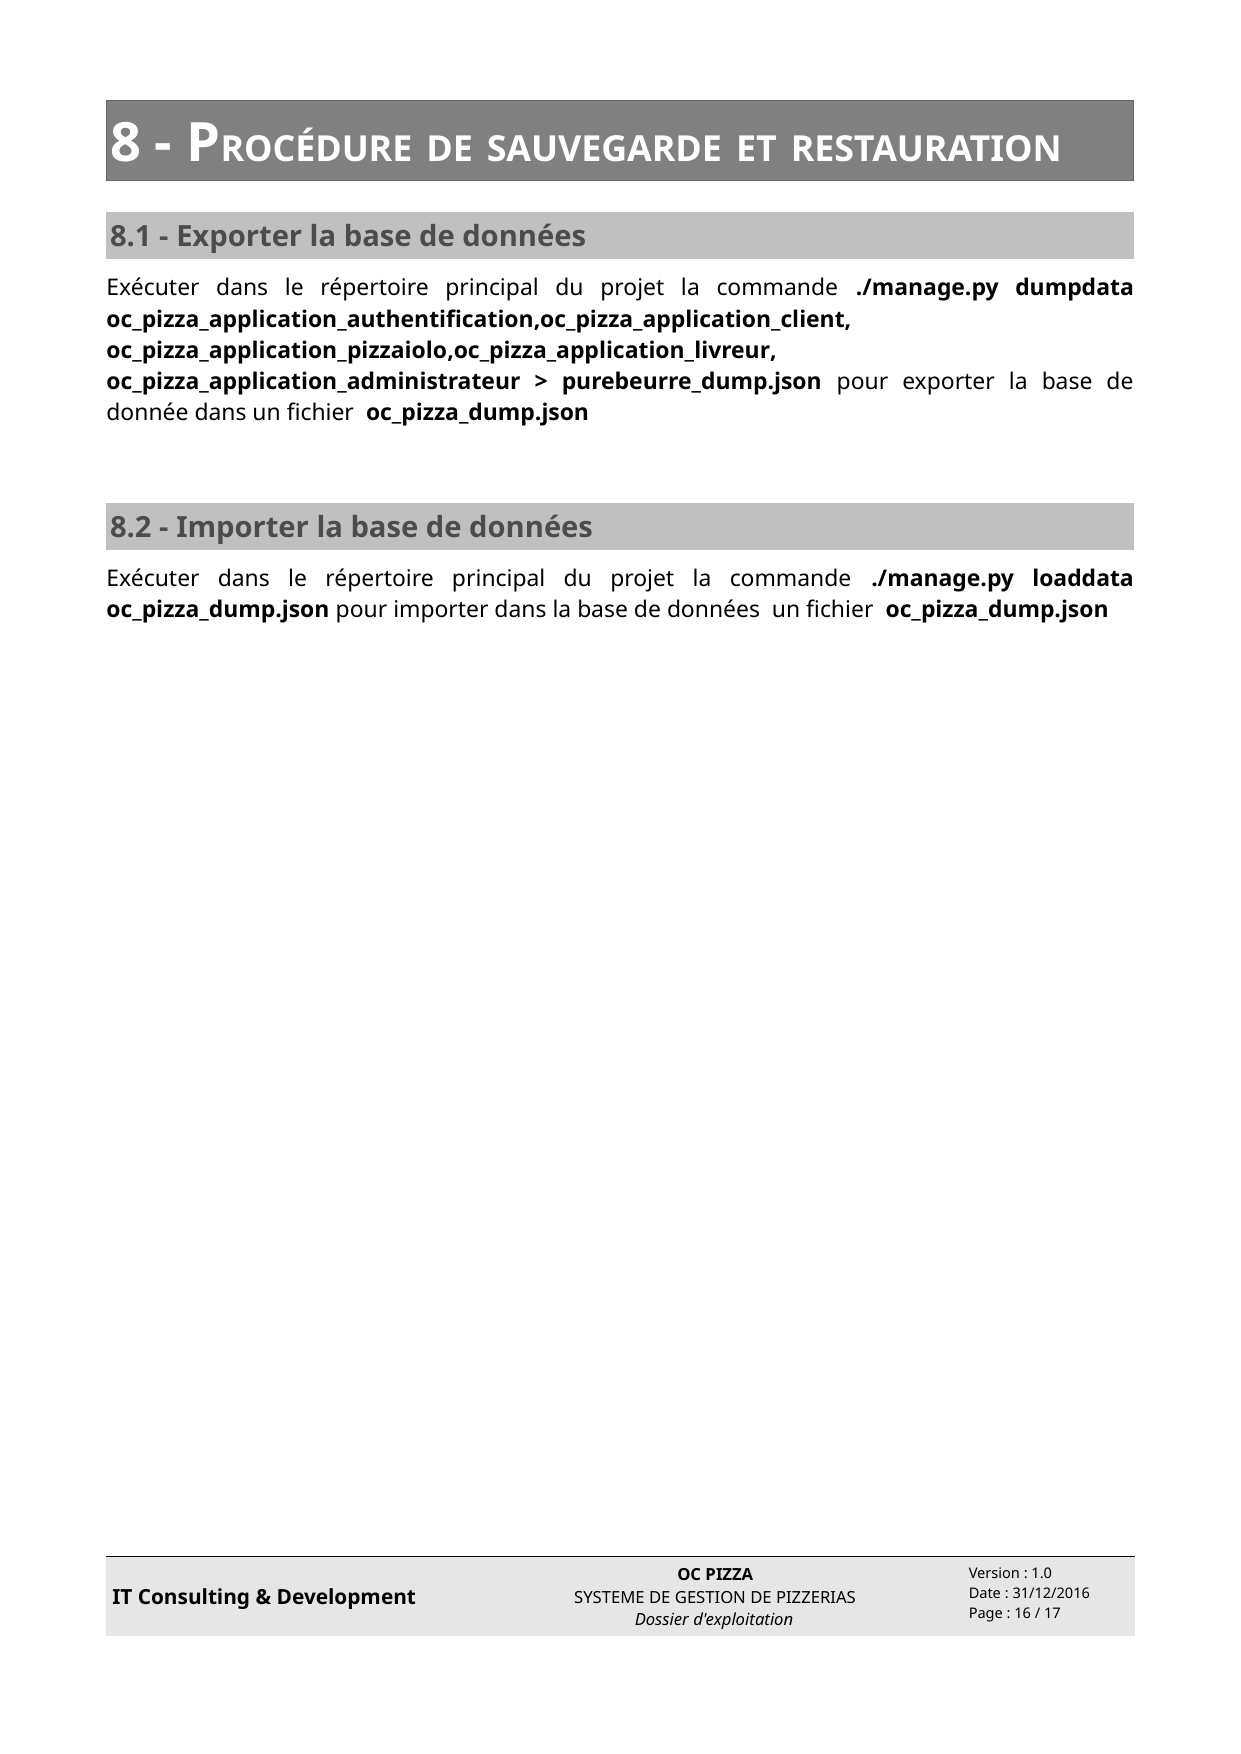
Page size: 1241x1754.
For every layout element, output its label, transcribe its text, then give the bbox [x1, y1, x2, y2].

subtitle Exporter la base de données [107, 213, 1133, 258]
subtitle Importer la base de données [107, 504, 1133, 549]
text Exécuter dans le répertoire principal du projet la commande ./manage.py loaddata oc_pizza_dump.json pour importer dans la base de données un fichier oc_pizza_dump.json [106, 562, 1134, 624]
subtitle Procédure de sauvegarde et restauration [107, 101, 1133, 180]
text Exécuter dans le répertoire principal du projet la commande ./manage.py dumpdata oc_pizza_application_authentification,oc_pizza_application_client, oc_pizza_application_pizzaiolo,oc_pizza_application_livreur, oc_pizza_application_administrateur > purebeurre_dump.json pour exporter la base de donnée dans un fichier oc_pizza_dump.json [106, 271, 1134, 427]
